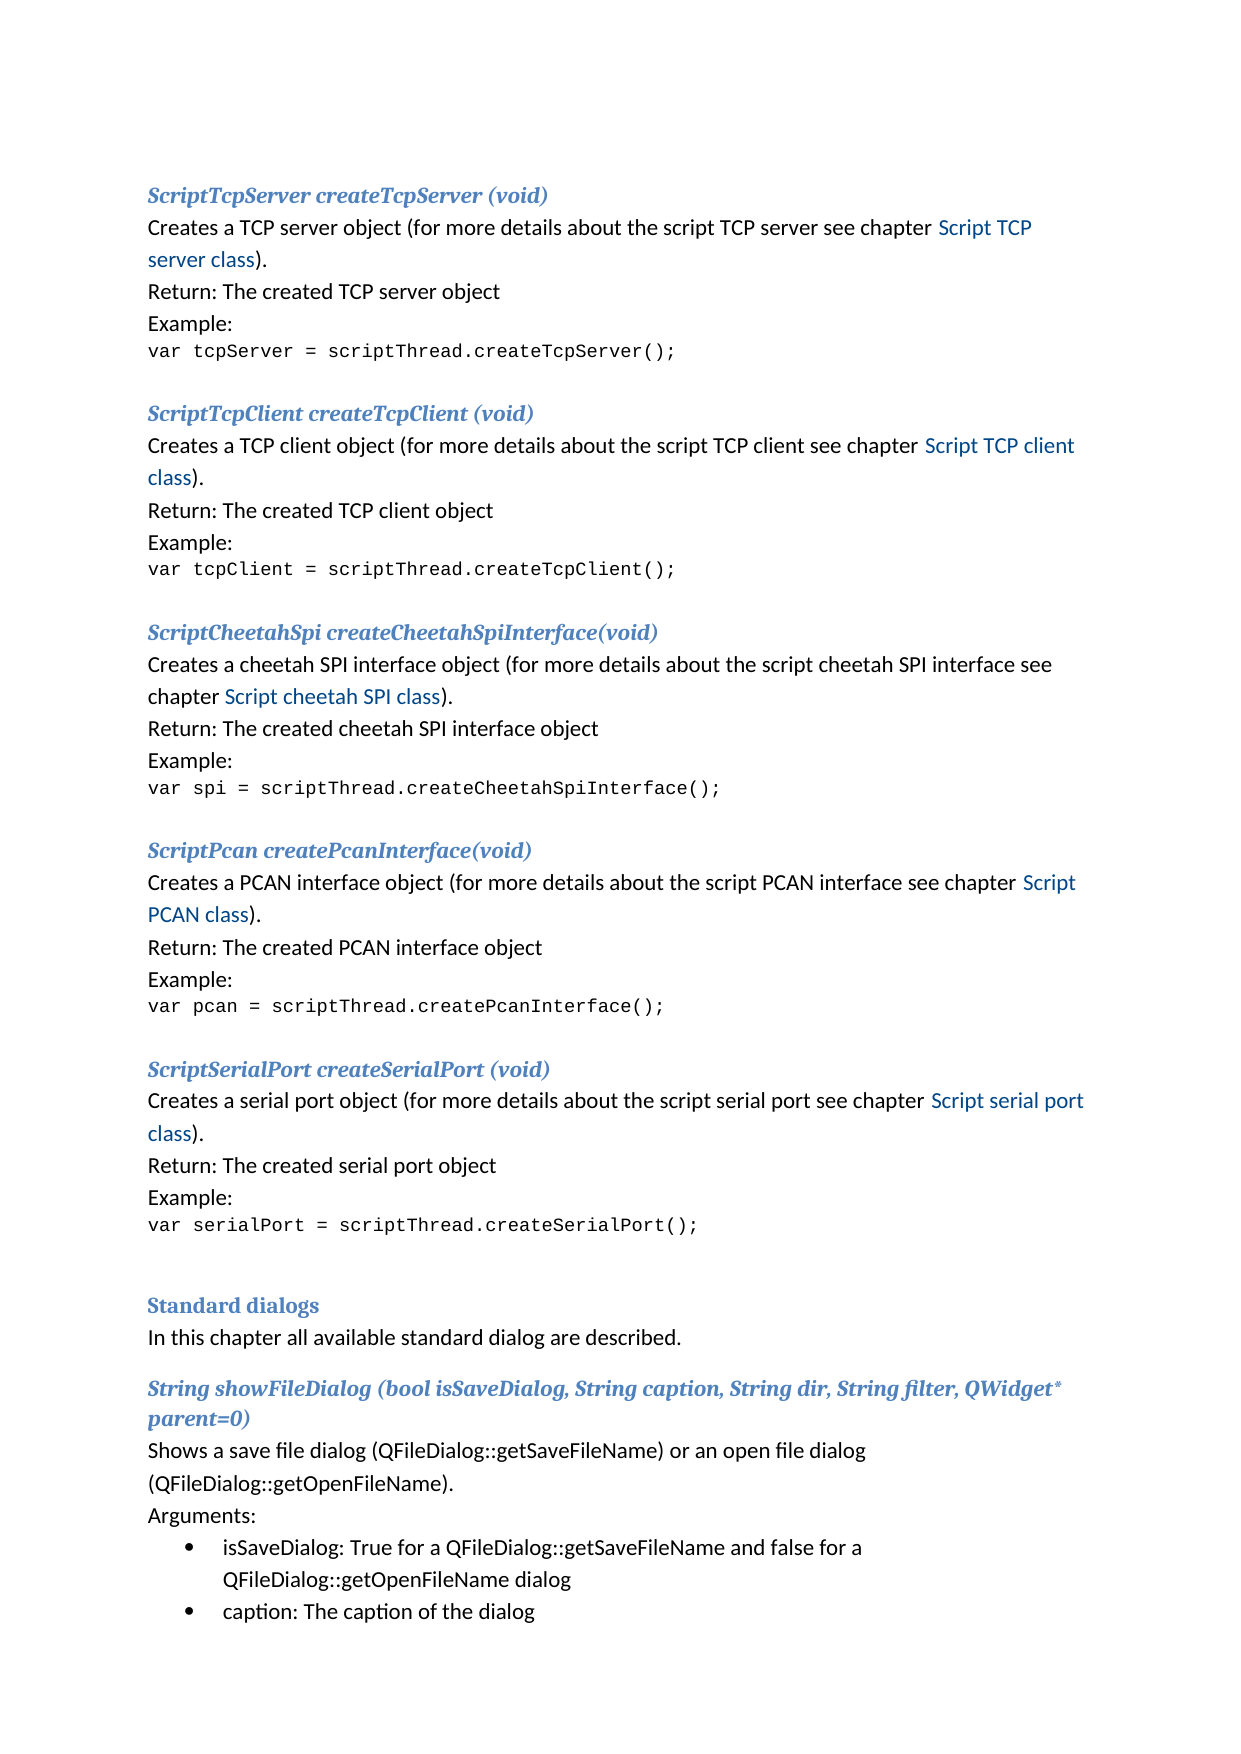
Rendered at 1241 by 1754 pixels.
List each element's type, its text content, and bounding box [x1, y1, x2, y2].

subtitle ScriptPcan createPcanInterface(void) [148, 838, 1093, 864]
text Example: [148, 965, 1093, 993]
text var serialPort = scriptThread.createSerialPort(); [148, 1215, 1093, 1237]
text var tcpClient = scriptThread.createTcpClient(); [148, 560, 1093, 581]
text Return: The created serial port object [148, 1151, 1093, 1179]
text Creates a serial port object (for more details about the script serial port see chapter Script serial port class). [148, 1087, 1093, 1147]
text Arguments: [148, 1501, 1093, 1529]
text Return: The created TCP client object [148, 496, 1093, 524]
text Return: The created cheetah SPI interface object [148, 714, 1093, 742]
text In this chapter all available standard dialog are described. [148, 1323, 1093, 1351]
list caption: The caption of the dialog [185, 1597, 1093, 1625]
subtitle ScriptSerialPort createSerialPort (void) [148, 1056, 1093, 1083]
subtitle ScriptTcpClient createTcpClient (void) [148, 401, 1093, 427]
subtitle Standard dialogs [148, 1293, 1093, 1319]
text Creates a cheetah SPI interface object (for more details about the script cheetah SPI interface see chapter Script cheetah SPI class). [148, 650, 1093, 710]
subtitle String showFileDialog (bool isSaveDialog, String caption, String dir, String filter, QWidget* parent=0) [148, 1376, 1093, 1433]
text Shows a save file dialog (QFileDialog::getSaveFileName) or an open file dialog (QFileDialog::getOpenFileName). [148, 1436, 1093, 1497]
text Creates a TCP server object (for more details about the script TCP server see chapter Script TCP server class). [148, 213, 1093, 273]
text Return: The created PCAN interface object [148, 933, 1093, 961]
text var spi = scriptThread.createCheetahSpiInterface(); [148, 778, 1093, 800]
list isSaveDialog: True for a QFileDialog::getSaveFileName and false for a QFileDialog::getOpenFileName dialog [185, 1533, 1093, 1593]
text var pcan = scriptThread.createPcanInterface(); [148, 997, 1093, 1018]
subtitle ScriptTcpServer createTcpServer (void) [148, 183, 1093, 209]
text Creates a TCP client object (for more details about the script TCP client see chapter Script TCP client class). [148, 431, 1093, 492]
text Example: [148, 746, 1093, 774]
text var tcpServer = scriptThread.createTcpServer(); [148, 342, 1093, 363]
text Return: The created TCP server object [148, 277, 1093, 305]
text Creates a PCAN interface object (for more details about the script PCAN interface see chapter Script PCAN class). [148, 868, 1093, 928]
text Example: [148, 528, 1093, 556]
subtitle ScriptCheetahSpi createCheetahSpiInterface(void) [148, 619, 1093, 646]
text Example: [148, 309, 1093, 337]
text Example: [148, 1183, 1093, 1211]
